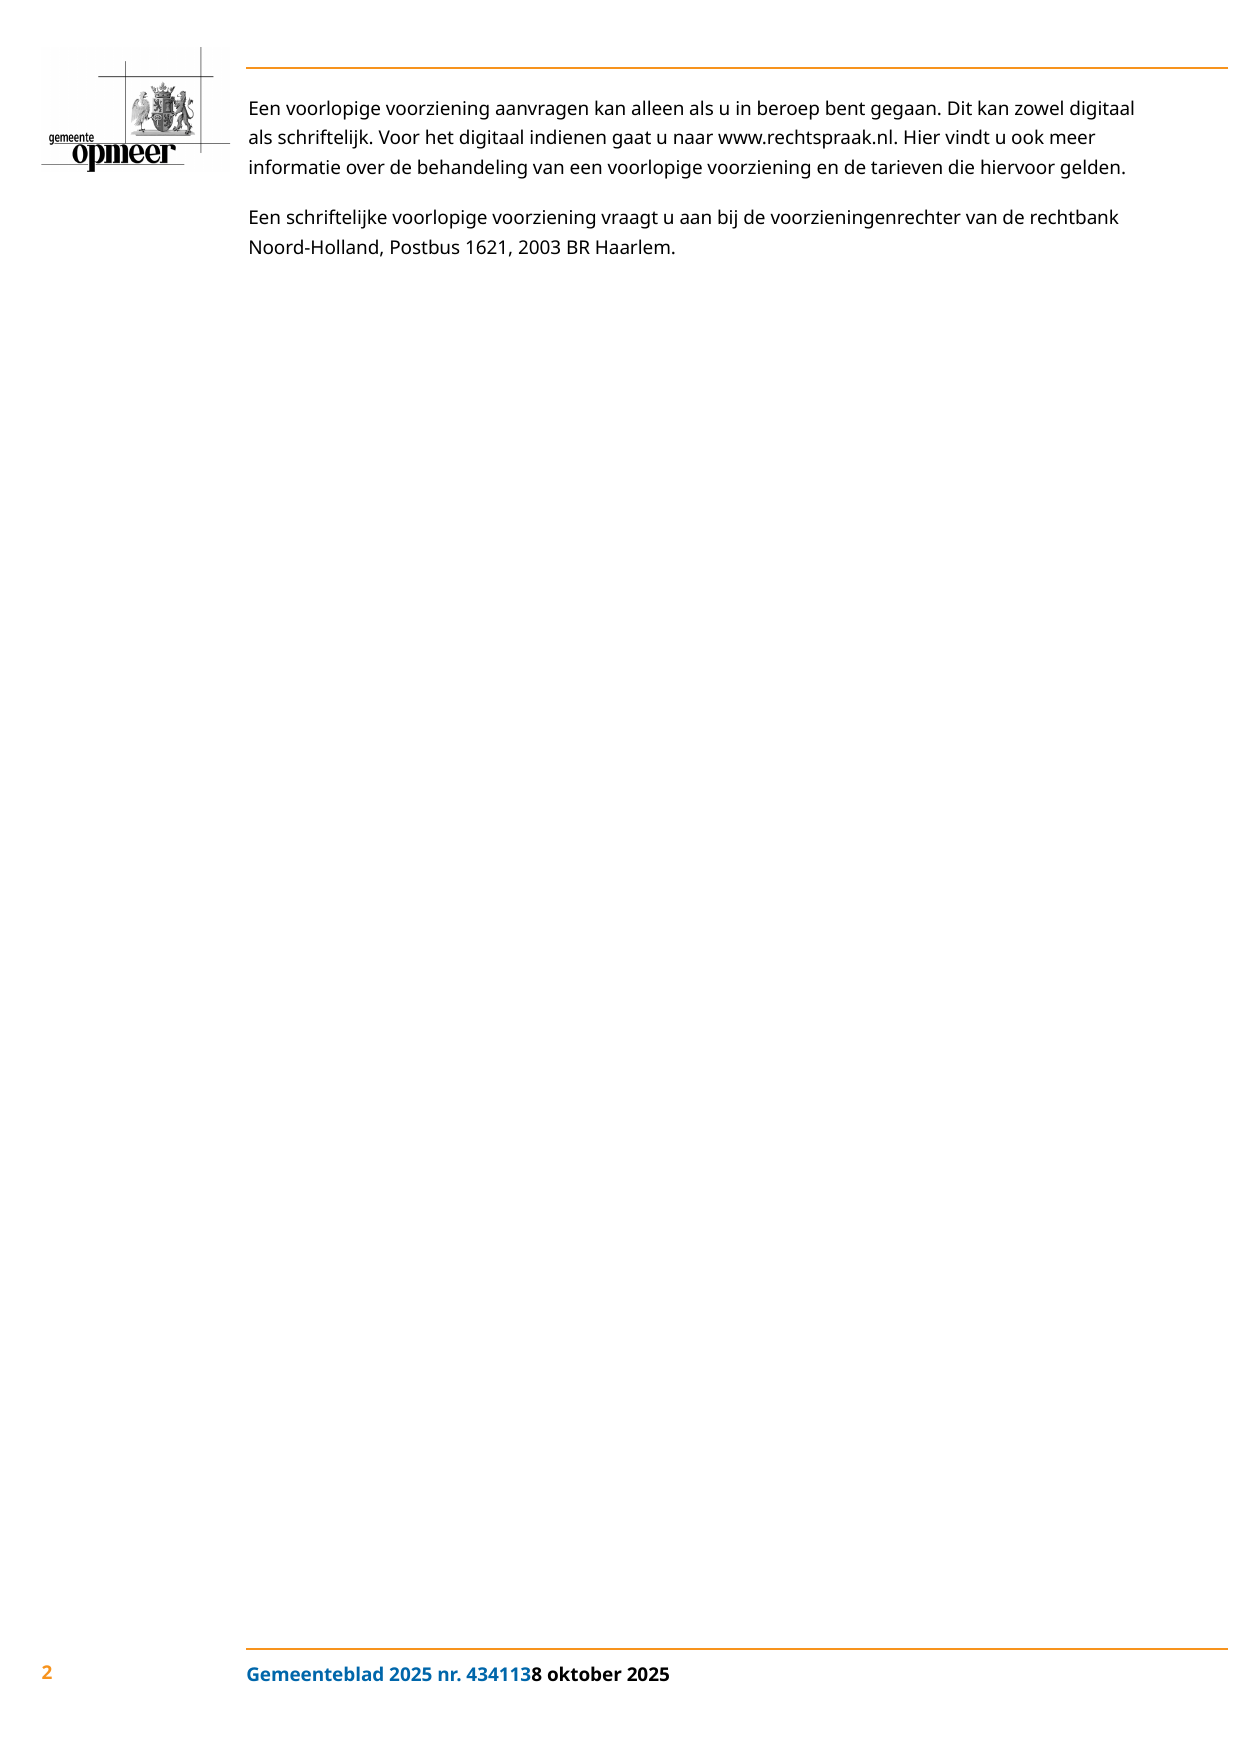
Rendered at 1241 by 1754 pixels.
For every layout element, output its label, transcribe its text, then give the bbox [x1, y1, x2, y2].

text Een voorlopige voorziening aanvragen kan alleen als u in beroep bent gegaan. Dit kan zowel digitaal als schriftelijk. Voor het digitaal indienen gaat u naar www.rechtspraak.nl. Hier vindt u ook meer informatie over de behandeling van een voorlopige voorziening en de tarieven die hiervoor gelden. [248, 95, 1152, 180]
text Een schriftelijke voorlopige voorziening vraagt u aan bij de voorzieningenrechter van de rechtbank Noord-Holland, Postbus 1621, 2003 BR Haarlem. [248, 204, 1152, 260]
picture [41, 47, 231, 172]
